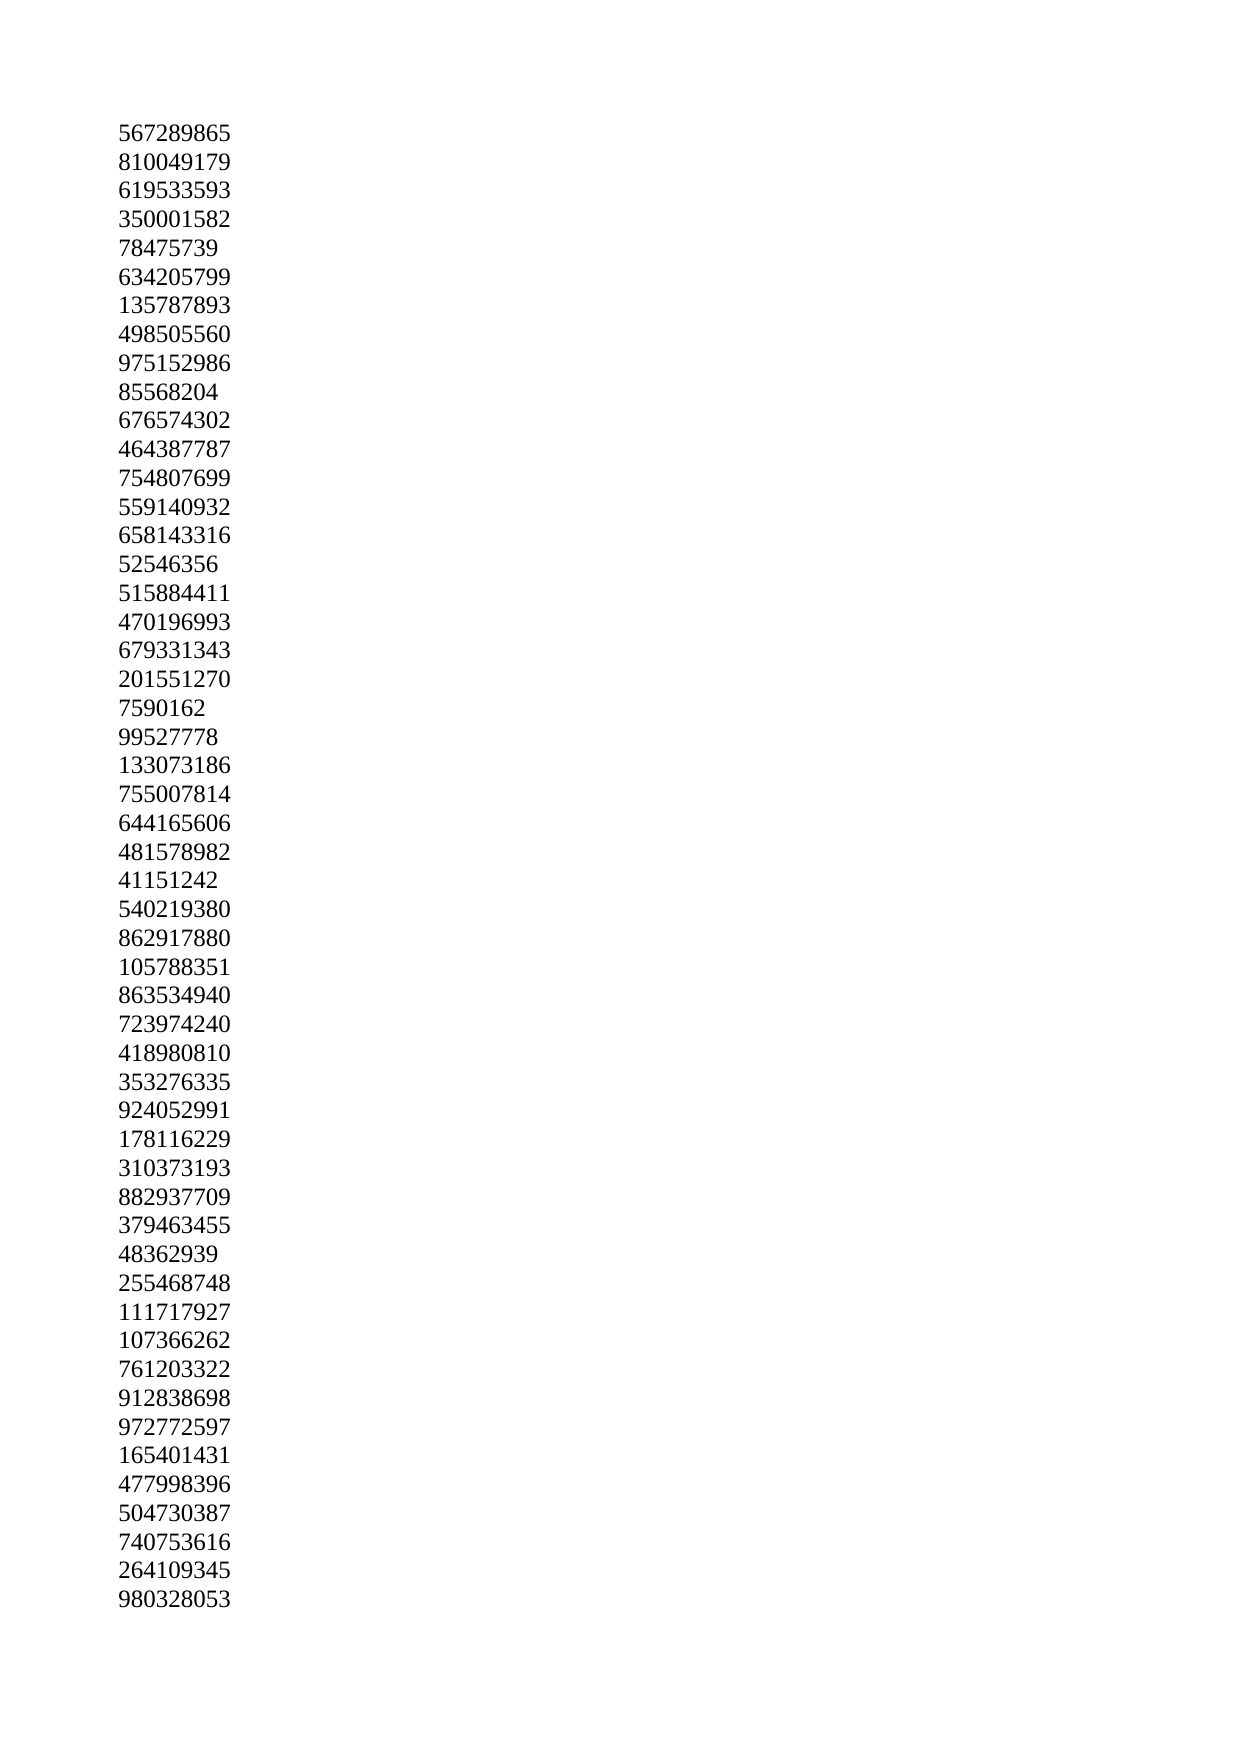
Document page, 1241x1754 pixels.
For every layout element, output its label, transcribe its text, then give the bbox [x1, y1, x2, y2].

table_cell 567289865 [118, 118, 1122, 147]
table_cell 379463455 [118, 1211, 1122, 1239]
table_cell 761203322 [118, 1354, 1122, 1383]
table_cell 810049179 [118, 147, 1122, 176]
table_cell 644165606 [118, 808, 1122, 837]
table_cell 165401431 [118, 1441, 1122, 1469]
table_cell 178116229 [118, 1124, 1122, 1153]
table_cell 882937709 [118, 1182, 1122, 1211]
table_cell 52546356 [118, 549, 1122, 578]
table_cell 477998396 [118, 1469, 1122, 1498]
table_cell 99527778 [118, 722, 1122, 751]
table_cell 111717927 [118, 1297, 1122, 1326]
table_cell 975152986 [118, 348, 1122, 377]
table_cell 464387787 [118, 434, 1122, 463]
table_cell 515884411 [118, 578, 1122, 607]
table_cell 105788351 [118, 952, 1122, 981]
table_cell 310373193 [118, 1153, 1122, 1182]
table_cell 470196993 [118, 607, 1122, 636]
table_cell 7590162 [118, 693, 1122, 722]
table_cell 924052991 [118, 1096, 1122, 1124]
table_cell 504730387 [118, 1498, 1122, 1527]
table_cell 85568204 [118, 377, 1122, 406]
table_cell 755007814 [118, 779, 1122, 808]
table_cell 679331343 [118, 636, 1122, 664]
table_cell 723974240 [118, 1009, 1122, 1038]
table_cell 980328053 [118, 1584, 1122, 1613]
table_cell 676574302 [118, 406, 1122, 434]
table_cell 972772597 [118, 1412, 1122, 1441]
table_cell 863534940 [118, 981, 1122, 1009]
table_cell 201551270 [118, 664, 1122, 693]
table_cell 634205799 [118, 262, 1122, 291]
table_cell 255468748 [118, 1268, 1122, 1297]
table_cell 135787893 [118, 291, 1122, 319]
table_cell 498505560 [118, 319, 1122, 348]
table_cell 619533593 [118, 176, 1122, 204]
table_cell 912838698 [118, 1383, 1122, 1412]
table_cell 658143316 [118, 521, 1122, 549]
table_cell 133073186 [118, 751, 1122, 779]
table_cell 862917880 [118, 923, 1122, 952]
table_cell 353276335 [118, 1067, 1122, 1096]
table_cell 559140932 [118, 492, 1122, 521]
table_cell 540219380 [118, 894, 1122, 923]
table_cell 754807699 [118, 463, 1122, 492]
table_cell 350001582 [118, 204, 1122, 233]
table_cell 740753616 [118, 1527, 1122, 1556]
table_cell 264109345 [118, 1556, 1122, 1584]
table_cell 107366262 [118, 1326, 1122, 1354]
table_cell 481578982 [118, 837, 1122, 866]
table_cell 48362939 [118, 1239, 1122, 1268]
table_cell 78475739 [118, 233, 1122, 262]
table_cell 418980810 [118, 1038, 1122, 1067]
table_cell 41151242 [118, 866, 1122, 894]
